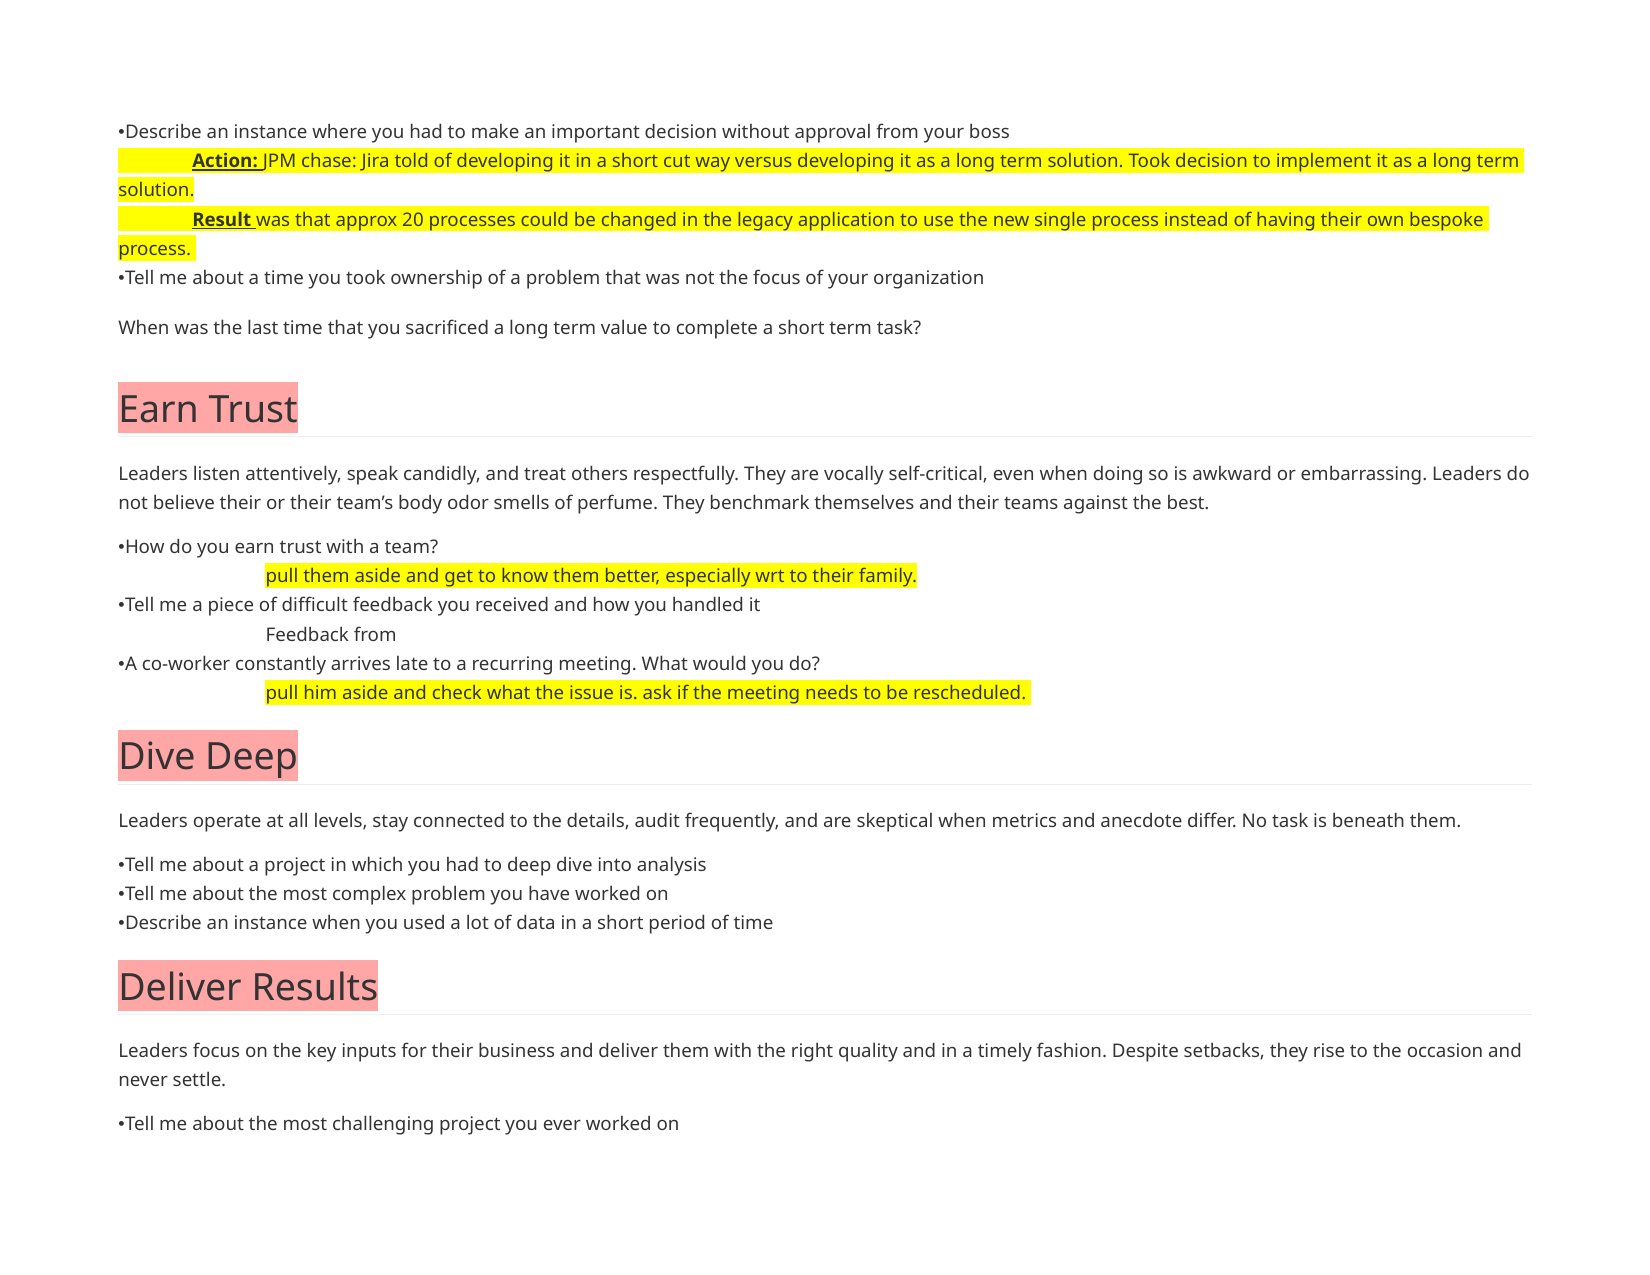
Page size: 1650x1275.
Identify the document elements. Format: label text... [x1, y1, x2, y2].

list pull them aside and get to know them better, especially wrt to their family. [236, 562, 1532, 588]
list Tell me about the most complex problem you have worked on [118, 880, 1532, 906]
text Leaders operate at all levels, stay connected to the details, audit frequently, and are skeptical when metrics and anecdote differ. No task is beneath them. [118, 807, 1532, 833]
list pull him aside and check what the issue is. ask if the meeting needs to be rescheduled. [236, 679, 1532, 705]
list Tell me about the most challenging project you ever worked on [118, 1111, 1532, 1136]
subtitle Deliver Results [118, 960, 1532, 1014]
list How do you earn trust with a team? [118, 533, 1532, 559]
list Tell me a piece of difficult feedback you received and how you handled it [118, 592, 1532, 617]
list Tell me about a time you took ownership of a problem that was not the focus of your organization [118, 264, 1532, 290]
list Describe an instance when you used a lot of data in a short period of time [118, 910, 1532, 935]
list Feedback from [236, 621, 1532, 646]
subtitle Dive Deep [118, 729, 1532, 784]
text Leaders focus on the key inputs for their business and deliver them with the right quality and in a timely fashion. Despite setbacks, they rise to the occasion and never settle. [118, 1037, 1532, 1092]
list A co-worker constantly arrives late to a recurring meeting. What would you do? [118, 650, 1532, 676]
text Leaders listen attentively, speak candidly, and treat others respectfully. They are vocally self-critical, even when doing so is awkward or embarrassing. Leaders do not believe their or their team’s body odor smells of perfume. They benchmark themselves and their teams against the best. [118, 460, 1532, 515]
list Tell me about a project in which you had to deep dive into analysis [118, 851, 1532, 877]
subtitle When was the last time that you sacrificed a long term value to complete a short term task? Earn Trust [118, 314, 1532, 436]
list Describe an instance where you had to make an important decision without approval from your boss Action: JPM chase: Jira told of developing it in a short cut way versus developing it as a long term solution. Took decision to implement it as a long term solution. Result was that approx 20 processes could be changed in the legacy application to use the new single process instead of having their own bespoke process. [118, 118, 1532, 261]
